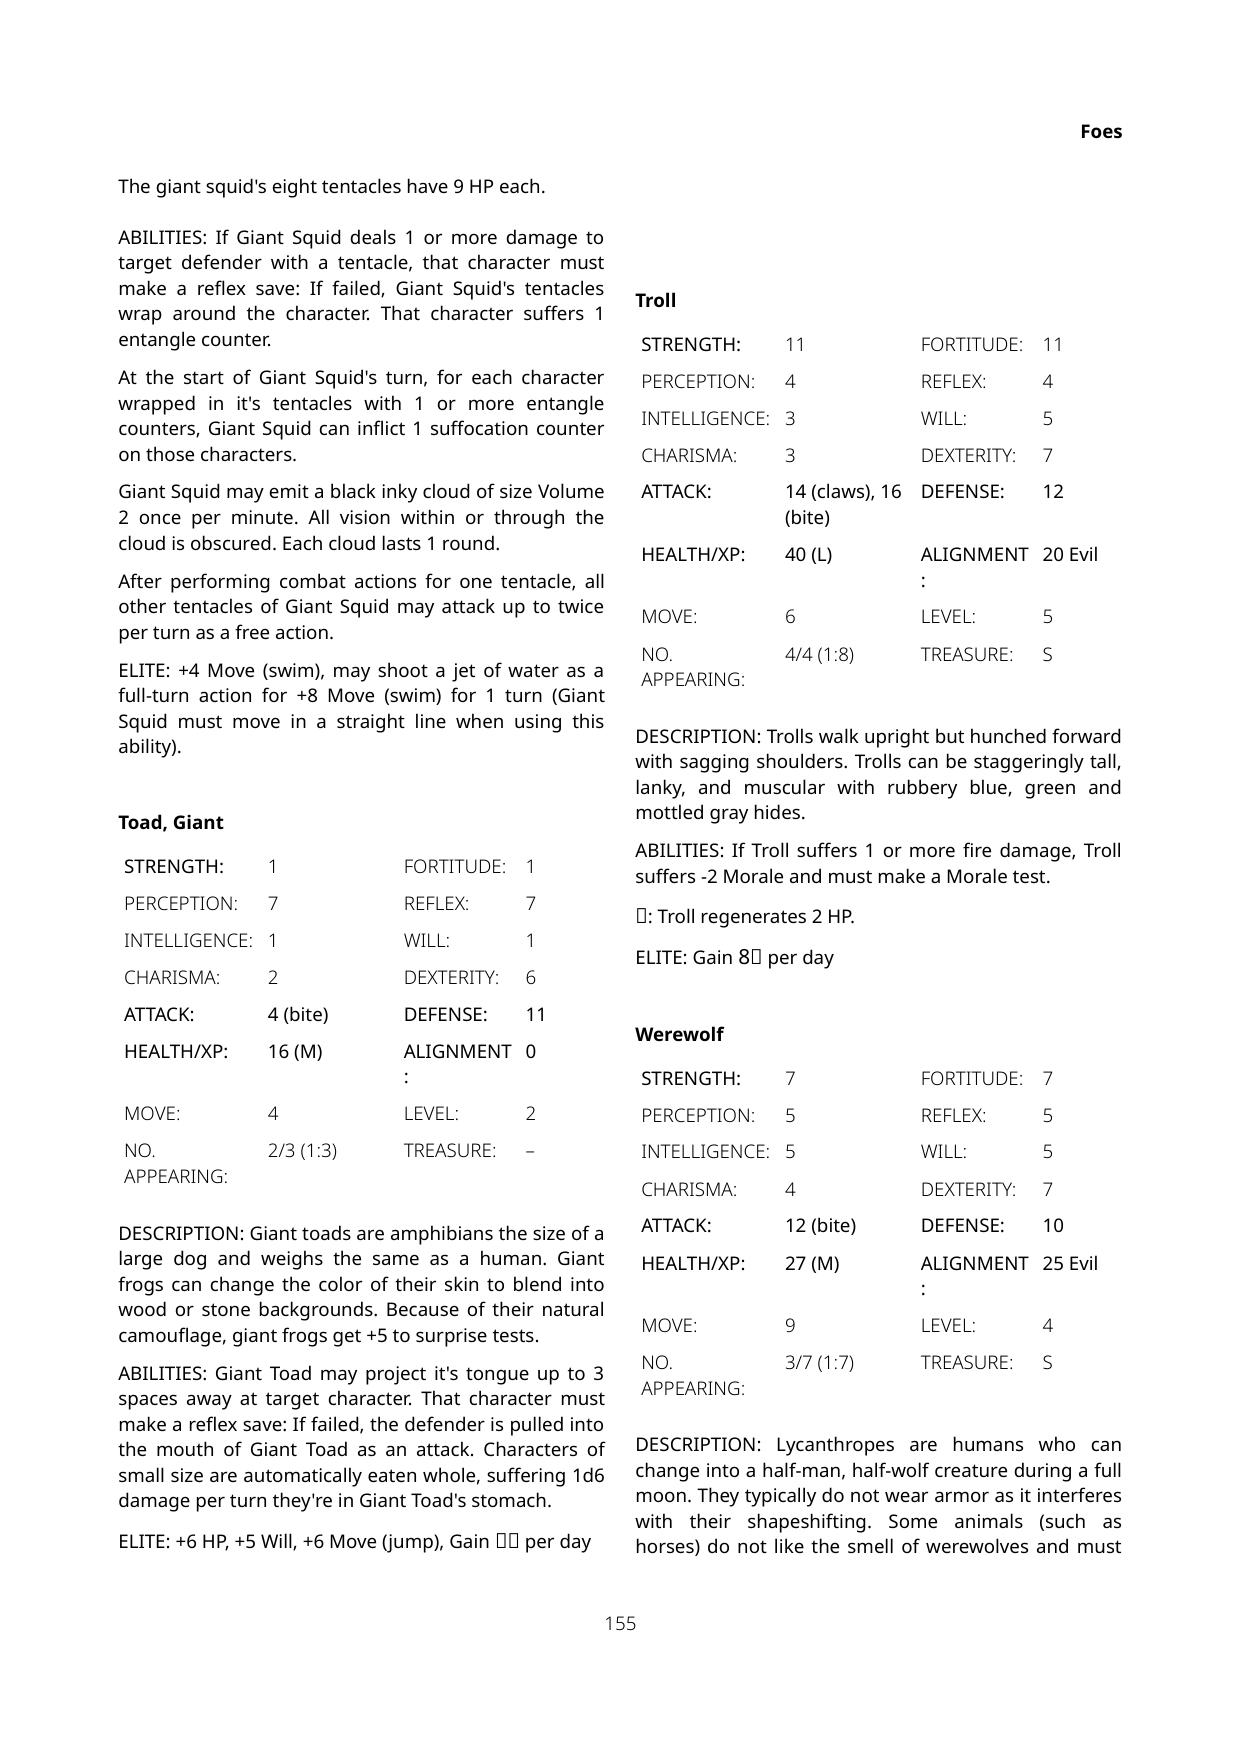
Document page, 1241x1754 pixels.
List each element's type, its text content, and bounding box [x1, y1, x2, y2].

table_cell DEXTERITY: [398, 959, 520, 996]
table_cell ALIGNMENT: [398, 1033, 520, 1095]
text ELITE: +6 HP, +5 Will, +6 Move (jump), Gain  per day [118, 1526, 605, 1554]
table_cell 4 [262, 1095, 398, 1132]
table_cell 2 [262, 959, 398, 996]
table_cell 10 [1037, 1207, 1123, 1244]
table_cell 3/7 (1:7) [779, 1344, 915, 1406]
table_cell CHARISMA: [635, 436, 779, 473]
table_cell 5 [1037, 1096, 1123, 1133]
table_cell 14 (claws), 16 (bite) [779, 473, 915, 536]
table_cell REFLEX: [915, 362, 1037, 399]
text ELITE: Gain 8 per day [635, 942, 1122, 971]
table_cell 5 [779, 1096, 915, 1133]
table_cell 6 [520, 959, 606, 996]
table_cell 4/4 (1:8) [779, 635, 915, 698]
table_cell 4 [779, 362, 915, 399]
text Giant Squid may emit a black inky cloud of size Volume 2 once per minute. All vision within or through the cloud is obscured. Each cloud lasts 1 round. [118, 479, 605, 555]
table_header 7 [779, 1059, 915, 1096]
table_cell INTELLIGENCE: [118, 922, 262, 958]
table_cell PERCEPTION: [635, 1096, 779, 1133]
table_header FORTITUDE: [915, 1059, 1037, 1096]
table_cell 5 [1037, 399, 1123, 436]
table_cell 4 [1037, 362, 1123, 399]
table_cell 3 [779, 399, 915, 436]
text ABILITIES: If Troll suffers 1 or more fire damage, Troll suffers -2 Morale and must make a Morale test. [635, 838, 1122, 889]
table_header FORTITUDE: [915, 325, 1037, 362]
text DESCRIPTION: Lycanthropes are humans who can change into a half-man, half-wolf creature during a full moon. They typically do not wear armor as it interferes with their shapeshifting. Some animals (such as horses) do not like the smell of werewolves and must [635, 1406, 1122, 1559]
table_header STRENGTH: [118, 848, 262, 884]
table_cell ALIGNMENT: [915, 1244, 1037, 1307]
text Troll [635, 287, 1122, 313]
table_header STRENGTH: [635, 1059, 779, 1096]
table_cell 7 [520, 885, 606, 922]
table_cell 16 (M) [262, 1033, 398, 1095]
table_cell NO. APPEARING: [635, 635, 779, 698]
table_cell – [520, 1132, 606, 1194]
table_cell HEALTH/XP: [635, 1244, 779, 1307]
table_cell WILL: [398, 922, 520, 958]
table_header STRENGTH: [635, 325, 779, 362]
text DESCRIPTION: Trolls walk upright but hunched forward with sagging shoulders. Trolls can be staggeringly tall, lanky, and muscular with rubbery blue, green and mottled gray hides. [635, 698, 1122, 825]
table_cell ATTACK: [118, 996, 262, 1032]
table_cell NO. APPEARING: [118, 1132, 262, 1194]
table_header 11 [1037, 325, 1123, 362]
table_cell REFLEX: [398, 885, 520, 922]
table_header 1 [262, 848, 398, 884]
text Werewolf [635, 1021, 1122, 1047]
table_cell CHARISMA: [118, 959, 262, 996]
table_cell REFLEX: [915, 1096, 1037, 1133]
table_cell MOVE: [635, 1307, 779, 1343]
table_cell 6 [779, 598, 915, 635]
table_cell DEFENSE: [398, 996, 520, 1032]
table_cell 7 [1037, 436, 1123, 473]
table_cell MOVE: [635, 598, 779, 635]
table_cell DEXTERITY: [915, 1170, 1037, 1207]
table_cell 2 [520, 1095, 606, 1132]
table_cell 9 [779, 1307, 915, 1343]
table_cell 4 [1037, 1307, 1123, 1343]
table_cell 7 [262, 885, 398, 922]
table_cell LEVEL: [915, 598, 1037, 635]
text Toad, Giant [118, 809, 605, 835]
table_cell 4 (bite) [262, 996, 398, 1032]
table_cell MOVE: [118, 1095, 262, 1132]
table_cell S [1037, 1344, 1123, 1406]
table_cell 40 (L) [779, 536, 915, 598]
table_cell TREASURE: [915, 1344, 1037, 1406]
table_cell 20 Evil [1037, 536, 1123, 598]
table_cell 2/3 (1:3) [262, 1132, 398, 1194]
table_cell ATTACK: [635, 1207, 779, 1244]
table_cell INTELLIGENCE: [635, 1133, 779, 1170]
table_cell 25 Evil [1037, 1244, 1123, 1307]
table_cell INTELLIGENCE: [635, 399, 779, 436]
text At the start of Giant Squid's turn, for each character wrapped in it's tentacles with 1 or more entangle counters, Giant Squid can inflict 1 suffocation counter on those characters. [118, 364, 605, 466]
text DESCRIPTION: Giant toads are amphibians the size of a large dog and weighs the same as a human. Giant frogs can change the color of their skin to blend into wood or stone backgrounds. Because of their natural camouflage, giant frogs get +5 to surprise tests. [118, 1194, 605, 1348]
table_cell DEXTERITY: [915, 436, 1037, 473]
table_cell 12 (bite) [779, 1207, 915, 1244]
text After performing combat actions for one tentacle, all other tentacles of Giant Squid may attack up to twice per turn as a free action. [118, 568, 605, 644]
table_cell TREASURE: [398, 1132, 520, 1194]
table_cell PERCEPTION: [635, 362, 779, 399]
table_cell 7 [1037, 1170, 1123, 1207]
table_cell S [1037, 635, 1123, 698]
text : Troll regenerates 2 HP. [635, 901, 1122, 930]
text The giant squid's eight tentacles have 9 HP each. [118, 173, 605, 199]
text ABILITIES: If Giant Squid deals 1 or more damage to target defender with a tentacle, that character must make a reflex save: If failed, Giant Squid's tentacles wrap around the character. That character suffers 1 entangle counter. [118, 224, 605, 352]
table_header FORTITUDE: [398, 848, 520, 884]
table_cell 27 (M) [779, 1244, 915, 1307]
table_cell PERCEPTION: [118, 885, 262, 922]
table_cell NO. APPEARING: [635, 1344, 779, 1406]
table_cell 5 [1037, 1133, 1123, 1170]
table_cell HEALTH/XP: [118, 1033, 262, 1095]
table_cell CHARISMA: [635, 1170, 779, 1207]
table_header 1 [520, 848, 606, 884]
table_cell 3 [779, 436, 915, 473]
table_cell 12 [1037, 473, 1123, 536]
table_cell DEFENSE: [915, 473, 1037, 536]
table_cell TREASURE: [915, 635, 1037, 698]
table_cell 1 [520, 922, 606, 958]
table_cell ALIGNMENT: [915, 536, 1037, 598]
table_cell 11 [520, 996, 606, 1032]
table_cell ATTACK: [635, 473, 779, 536]
table_cell WILL: [915, 1133, 1037, 1170]
table_cell WILL: [915, 399, 1037, 436]
table_cell DEFENSE: [915, 1207, 1037, 1244]
table_header 7 [1037, 1059, 1123, 1096]
table_cell HEALTH/XP: [635, 536, 779, 598]
table_cell 5 [1037, 598, 1123, 635]
text ABILITIES: Giant Toad may project it's tongue up to 3 spaces away at target character. That character must make a reflex save: If failed, the defender is pulled into the mouth of Giant Toad as an attack. Characters of small size are automatically eaten whole, suffering 1d6 damage per turn they're in Giant Toad's stomach. [118, 1360, 605, 1513]
table_header 11 [779, 325, 915, 362]
table_cell 1 [262, 922, 398, 958]
text ELITE: +4 Move (swim), may shoot a jet of water as a full-turn action for +8 Move (swim) for 1 turn (Giant Squid must move in a straight line when using this ability). [118, 657, 605, 759]
table_cell LEVEL: [915, 1307, 1037, 1343]
table_cell LEVEL: [398, 1095, 520, 1132]
table_cell 0 [520, 1033, 606, 1095]
table_cell 4 [779, 1170, 915, 1207]
table_cell 5 [779, 1133, 915, 1170]
